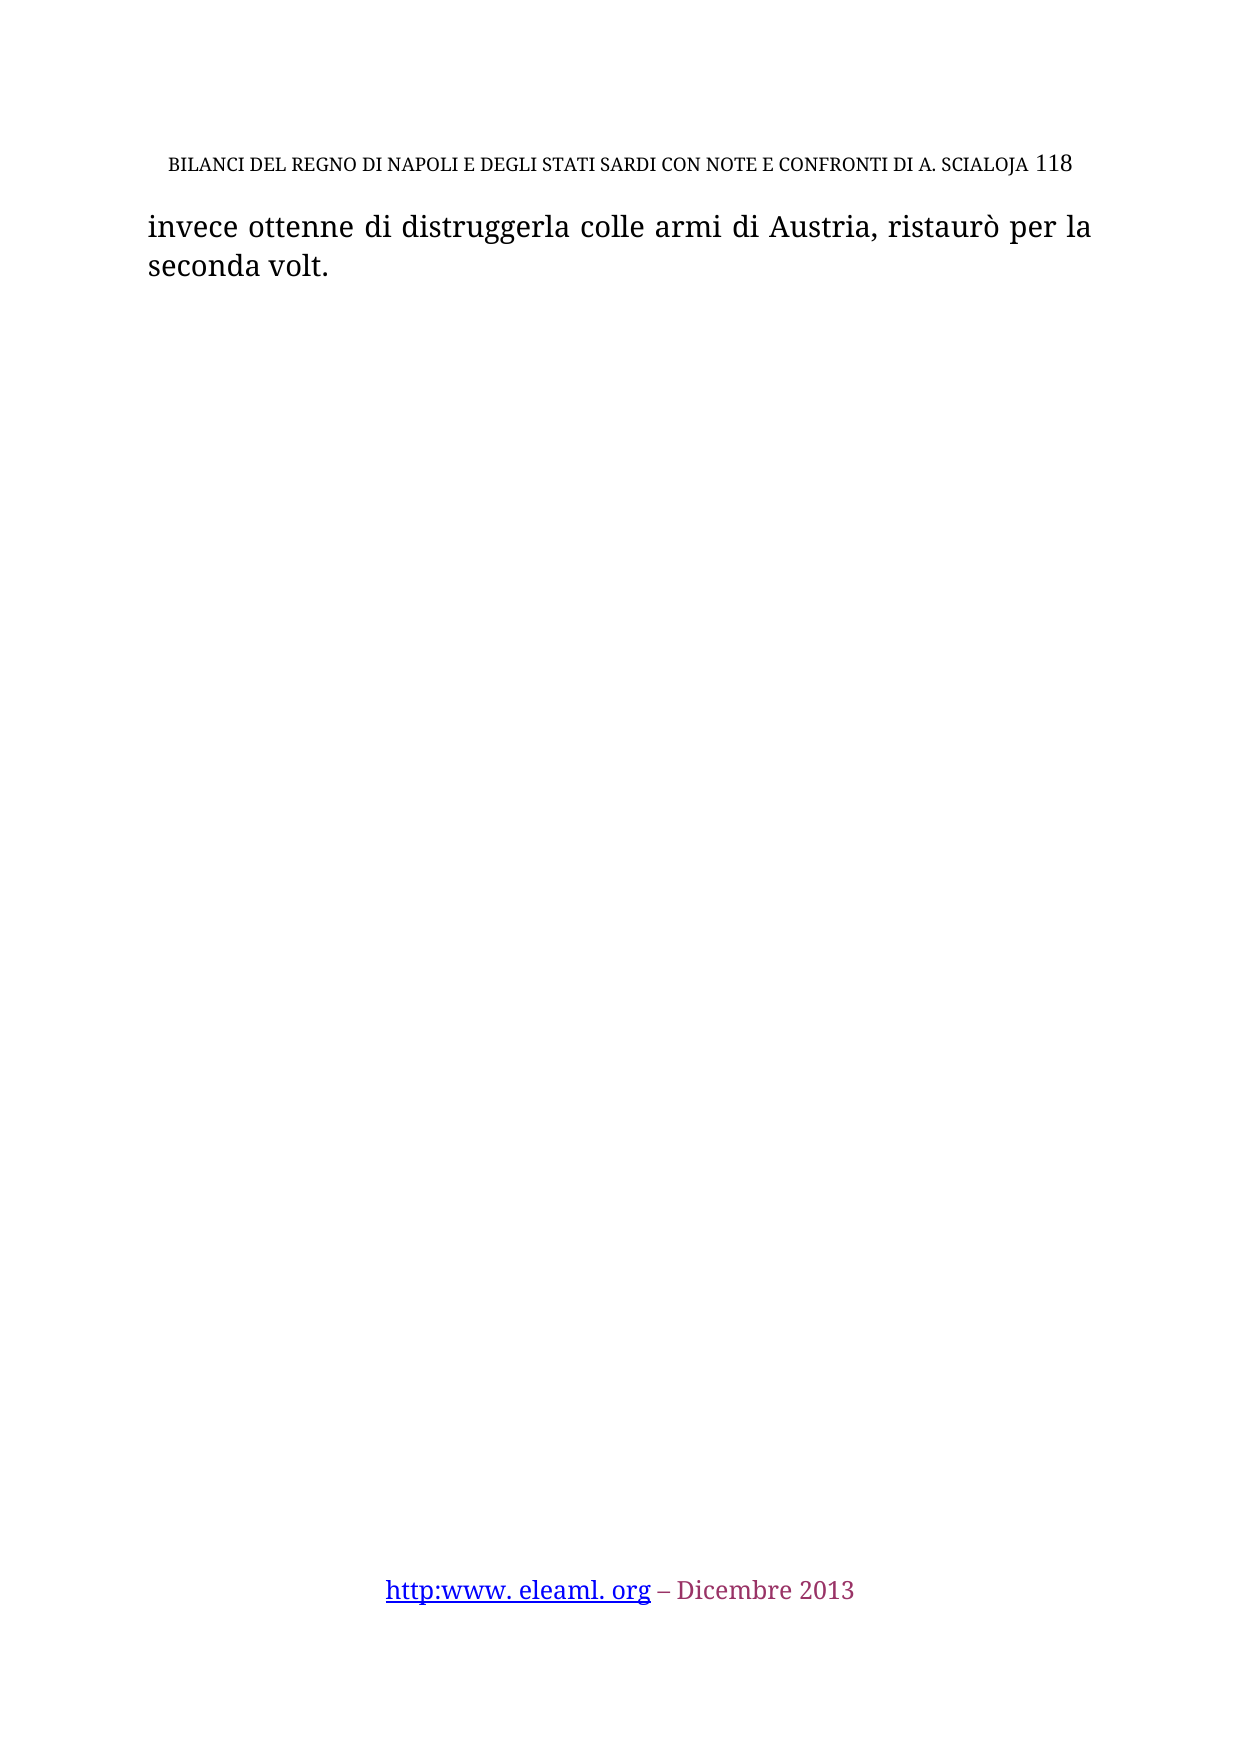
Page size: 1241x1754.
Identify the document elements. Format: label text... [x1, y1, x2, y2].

text invece ottenne di distruggerla colle armi di Austria, ristaurò per la seconda volt. [148, 206, 1093, 285]
